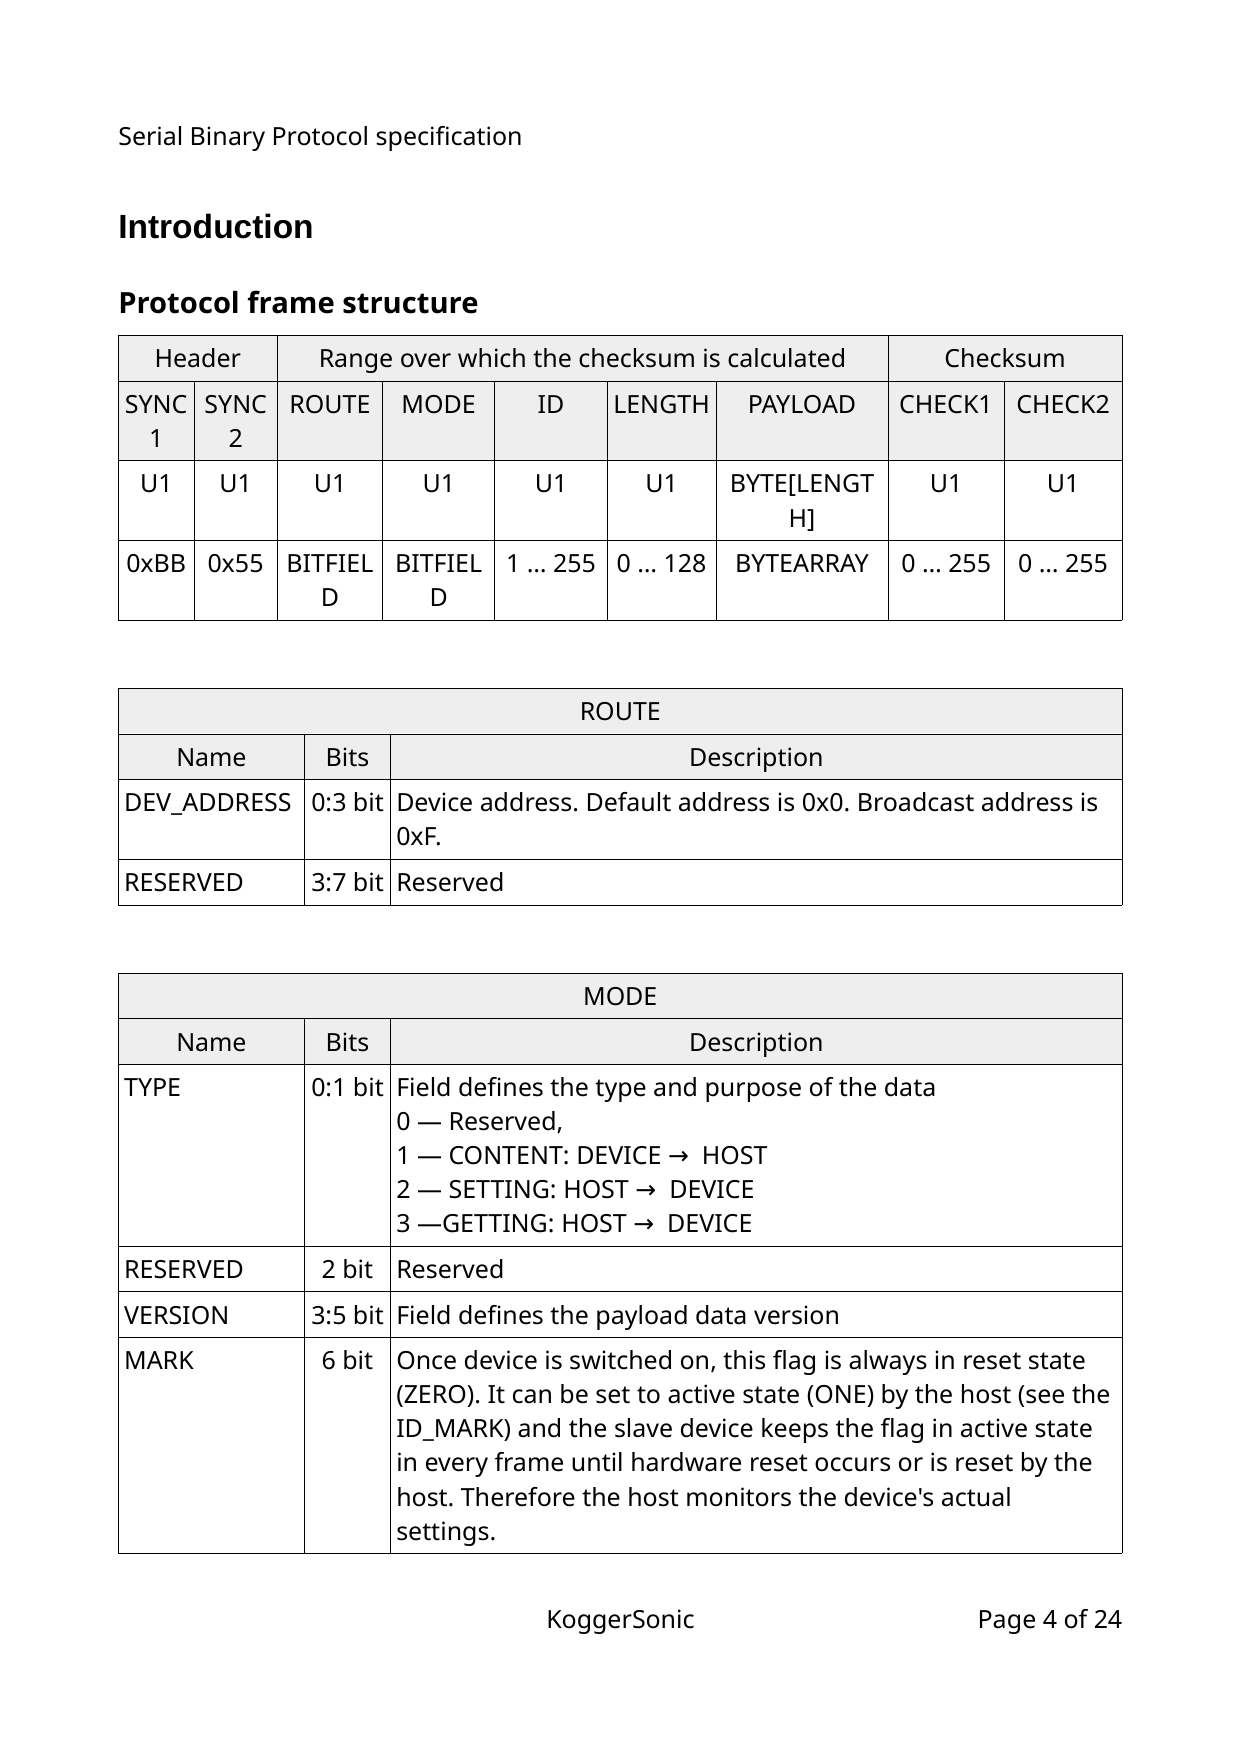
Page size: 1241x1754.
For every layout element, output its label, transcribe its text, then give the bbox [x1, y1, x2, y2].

table_cell U1 [1005, 461, 1122, 540]
table_cell 2 bit [305, 1247, 390, 1291]
table_cell Description [391, 1019, 1122, 1064]
table_cell Field defines the type and purpose of the data 0 — Reserved, 1 — CONTENT: DEVICE → HOST 2 — SETTING: HOST → DEVICE 3 —GETTING: HOST → DEVICE [391, 1065, 1122, 1246]
table_cell BITFIELD [278, 541, 382, 620]
table_cell 3:5 bit [305, 1292, 390, 1337]
table_header Header [119, 336, 277, 381]
table_cell 0 … 255 [889, 541, 1004, 620]
table_header Checksum [889, 336, 1122, 381]
table_cell 0 … 128 [608, 541, 716, 620]
table_cell 0:3 bit [305, 780, 390, 859]
table_cell BITFIELD [383, 541, 494, 620]
table_cell CHECK2 [1005, 382, 1122, 460]
table_cell U1 [889, 461, 1004, 540]
table_cell U1 [495, 461, 607, 540]
table_cell 1 … 255 [495, 541, 607, 620]
table_cell PAYLOAD [717, 382, 888, 460]
table_cell VERSION [119, 1292, 304, 1337]
table_cell Description [391, 735, 1122, 779]
table_cell U1 [119, 461, 194, 540]
table_cell ID [495, 382, 607, 460]
table_cell 3:7 bit [305, 860, 390, 904]
table_cell U1 [608, 461, 716, 540]
table_header Range over which the checksum is calculated [278, 336, 888, 381]
table_cell Device address. Default address is 0x0. Broadcast address is 0xF. [391, 780, 1122, 859]
subtitle Protocol frame structure [118, 283, 1122, 322]
table_cell 0xBB [119, 541, 194, 620]
table_cell RESERVED [119, 860, 304, 904]
table_cell U1 [383, 461, 494, 540]
table_cell MARK [119, 1338, 304, 1553]
table_cell Name [119, 1019, 304, 1064]
table_header ROUTE [119, 689, 1122, 733]
table_cell LENGTH [608, 382, 716, 460]
table_cell Once device is switched on, this flag is always in reset state (ZERO). It can be set to active state (ONE) by the host (see the ID_MARK) and the slave device keeps the flag in active state in every frame until hardware reset occurs or is reset by the host. Therefore the host monitors the device's actual settings. [391, 1338, 1122, 1553]
table_cell ROUTE [278, 382, 382, 460]
table_cell 6 bit [305, 1338, 390, 1553]
table_cell SYNC2 [195, 382, 277, 460]
table_cell Reserved [391, 860, 1122, 904]
table_cell Bits [305, 735, 390, 779]
table_cell Bits [305, 1019, 390, 1064]
table_cell U1 [195, 461, 277, 540]
table_cell MODE [383, 382, 494, 460]
table_cell CHECK1 [889, 382, 1004, 460]
table_cell 0:1 bit [305, 1065, 390, 1246]
table_cell 0x55 [195, 541, 277, 620]
table_cell TYPE [119, 1065, 304, 1246]
table_cell U1 [278, 461, 382, 540]
table_cell SYNC1 [119, 382, 194, 460]
table_cell RESERVED [119, 1247, 304, 1291]
table_cell BYTE[LENGTH] [717, 461, 888, 540]
table_cell 0 … 255 [1005, 541, 1122, 620]
table_cell Reserved [391, 1247, 1122, 1291]
table_cell Field defines the payload data version [391, 1292, 1122, 1337]
subtitle Introduction [118, 207, 1122, 245]
table_header MODE [119, 974, 1122, 1018]
table_cell DEV_ADDRESS [119, 780, 304, 859]
table_cell Name [119, 735, 304, 779]
table_cell BYTEARRAY [717, 541, 888, 620]
